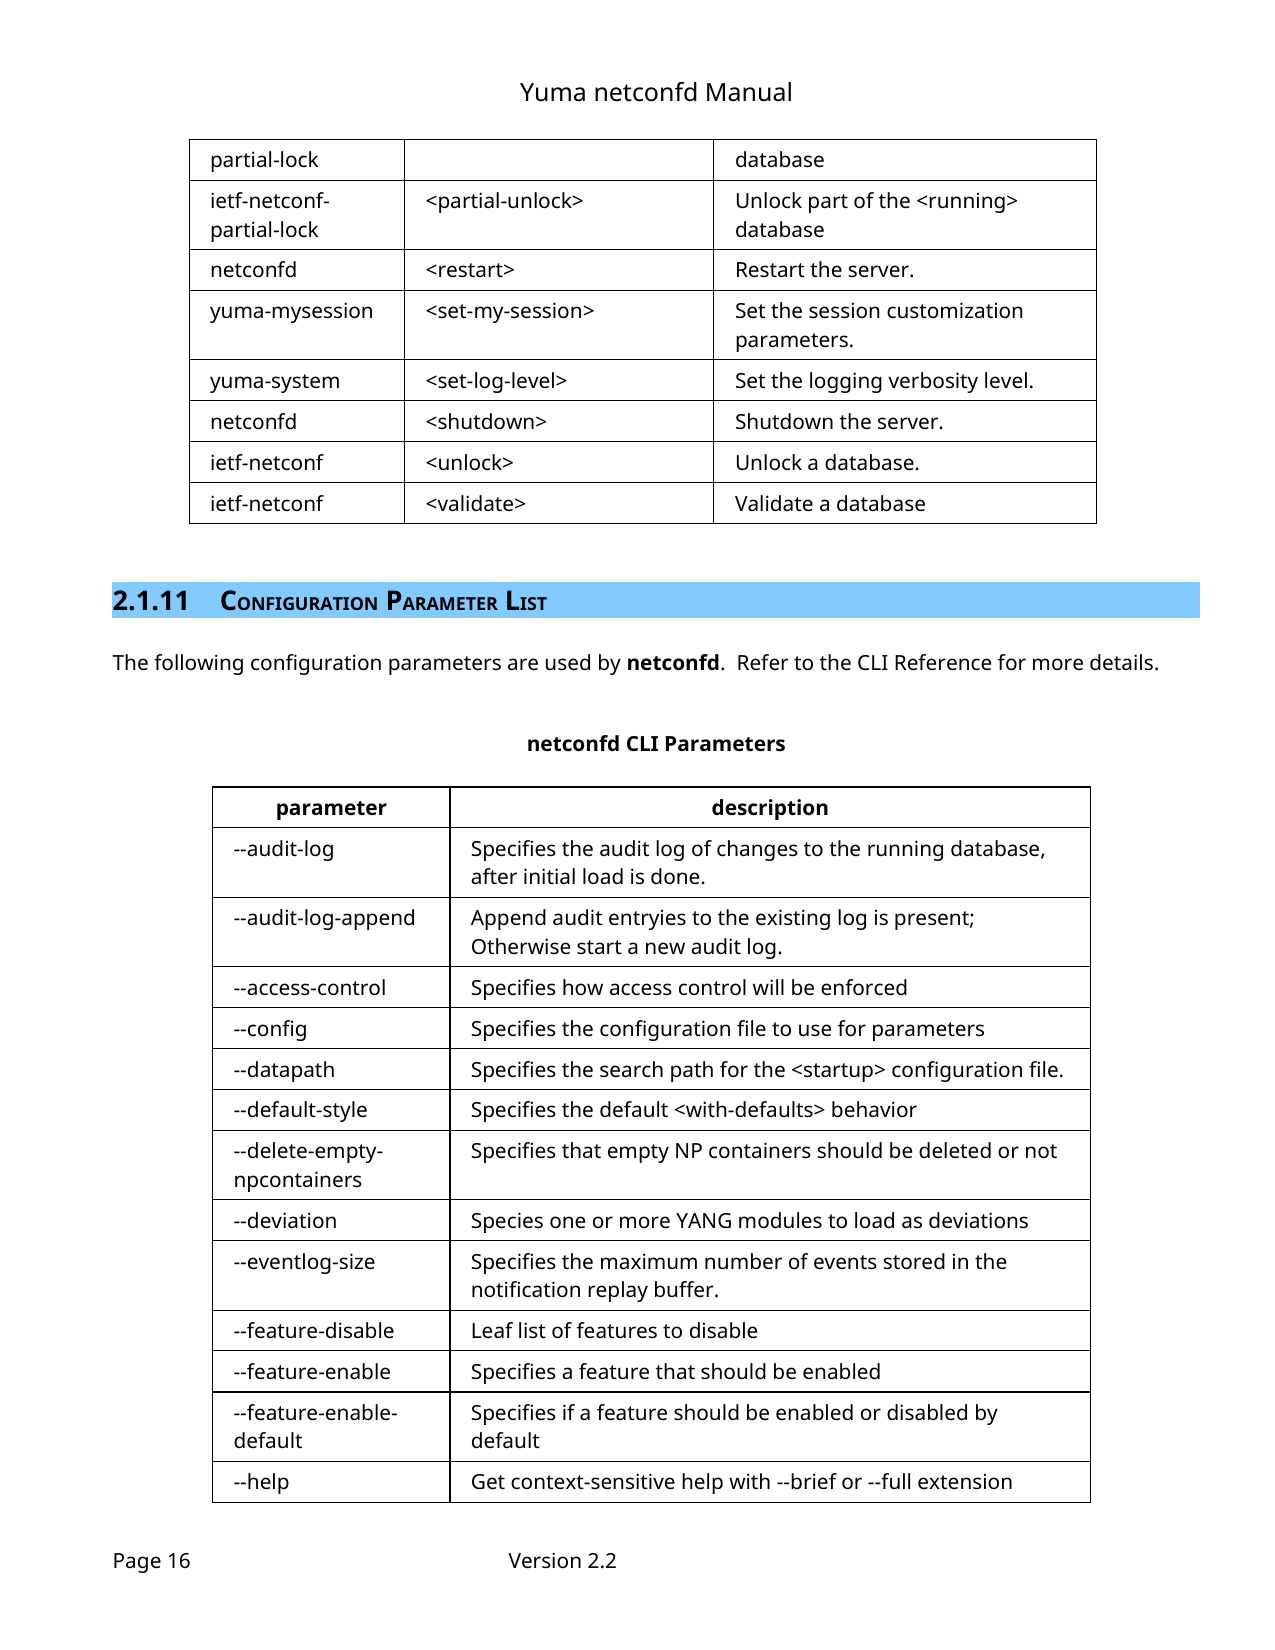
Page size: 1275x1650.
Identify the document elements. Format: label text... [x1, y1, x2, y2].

subtitle Configuration Parameter List [112, 582, 1200, 618]
table_cell Specifies how access control will be enforced [451, 967, 1090, 1007]
table_cell --eventlog-size [213, 1241, 449, 1309]
table_cell <unlock> [405, 442, 713, 482]
table_cell yuma-system [190, 360, 404, 400]
table_cell Specifies the maximum number of events stored in the notification replay buffer. [451, 1241, 1090, 1309]
table_header description [451, 788, 1090, 827]
table_cell Append audit entryies to the existing log is present; Otherwise start a new audit log. [451, 898, 1090, 966]
table_cell Specifies that empty NP containers should be deleted or not [451, 1131, 1090, 1199]
table_cell <validate> [405, 483, 713, 523]
table_cell ietf-netconf [190, 483, 404, 523]
table_cell Specifies the audit log of changes to the running database, after initial load is done. [451, 828, 1090, 897]
table_cell <shutdown> [405, 401, 713, 441]
table_cell --default-style [213, 1090, 449, 1130]
table_cell --delete-empty-npcontainers [213, 1131, 449, 1199]
text The following configuration parameters are used by netconfd. Refer to the CLI Reference for more details. [112, 648, 1200, 676]
table_cell netconfd [190, 401, 404, 441]
table_cell <restart> [405, 250, 713, 290]
table_cell --feature-disable [213, 1311, 449, 1350]
table_cell Set the logging verbosity level. [714, 360, 1096, 400]
table_cell Get context-sensitive help with --brief or --full extension [451, 1462, 1090, 1502]
table_cell --audit-log [213, 828, 449, 897]
table_cell Restart the server. [714, 250, 1096, 290]
table_cell Specifies if a feature should be enabled or disabled by default [451, 1393, 1090, 1461]
table_cell --datapath [213, 1049, 449, 1089]
table_cell Species one or more YANG modules to load as deviations [451, 1200, 1090, 1240]
table_cell ietf-netconf [190, 442, 404, 482]
table_cell --access-control [213, 967, 449, 1007]
table_cell Specifies the configuration file to use for parameters [451, 1008, 1090, 1048]
table_header parameter [213, 788, 449, 827]
table_cell --audit-log-append [213, 898, 449, 966]
table_cell Shutdown the server. [714, 401, 1096, 441]
table_cell ietf-netconf-partial-lock [190, 181, 404, 249]
table_cell partial-lock [190, 140, 404, 179]
table_cell Specifies the search path for the <startup> configuration file. [451, 1049, 1090, 1089]
table_cell Set the session customization parameters. [714, 291, 1096, 359]
table_cell <set-my-session> [405, 291, 713, 359]
table_cell <partial-unlock> [405, 181, 713, 249]
table_cell Validate a database [714, 483, 1096, 523]
table_cell --help [213, 1462, 449, 1502]
table_cell --feature-enable [213, 1351, 449, 1391]
table_cell Leaf list of features to disable [451, 1311, 1090, 1350]
table_cell netconfd [190, 250, 404, 290]
table_cell Specifies the default <with-defaults> behavior [451, 1090, 1090, 1130]
subtitle netconfd CLI Parameters [127, 729, 1185, 758]
table_cell database [714, 140, 1096, 179]
table_cell <set-log-level> [405, 360, 713, 400]
table_cell --feature-enable-default [213, 1393, 449, 1461]
table_cell Unlock part of the <running> database [714, 181, 1096, 249]
table_cell Specifies a feature that should be enabled [451, 1351, 1090, 1391]
table_cell --config [213, 1008, 449, 1048]
table_cell Unlock a database. [714, 442, 1096, 482]
table_cell [405, 140, 713, 179]
table_cell yuma-mysession [190, 291, 404, 359]
table_cell --deviation [213, 1200, 449, 1240]
